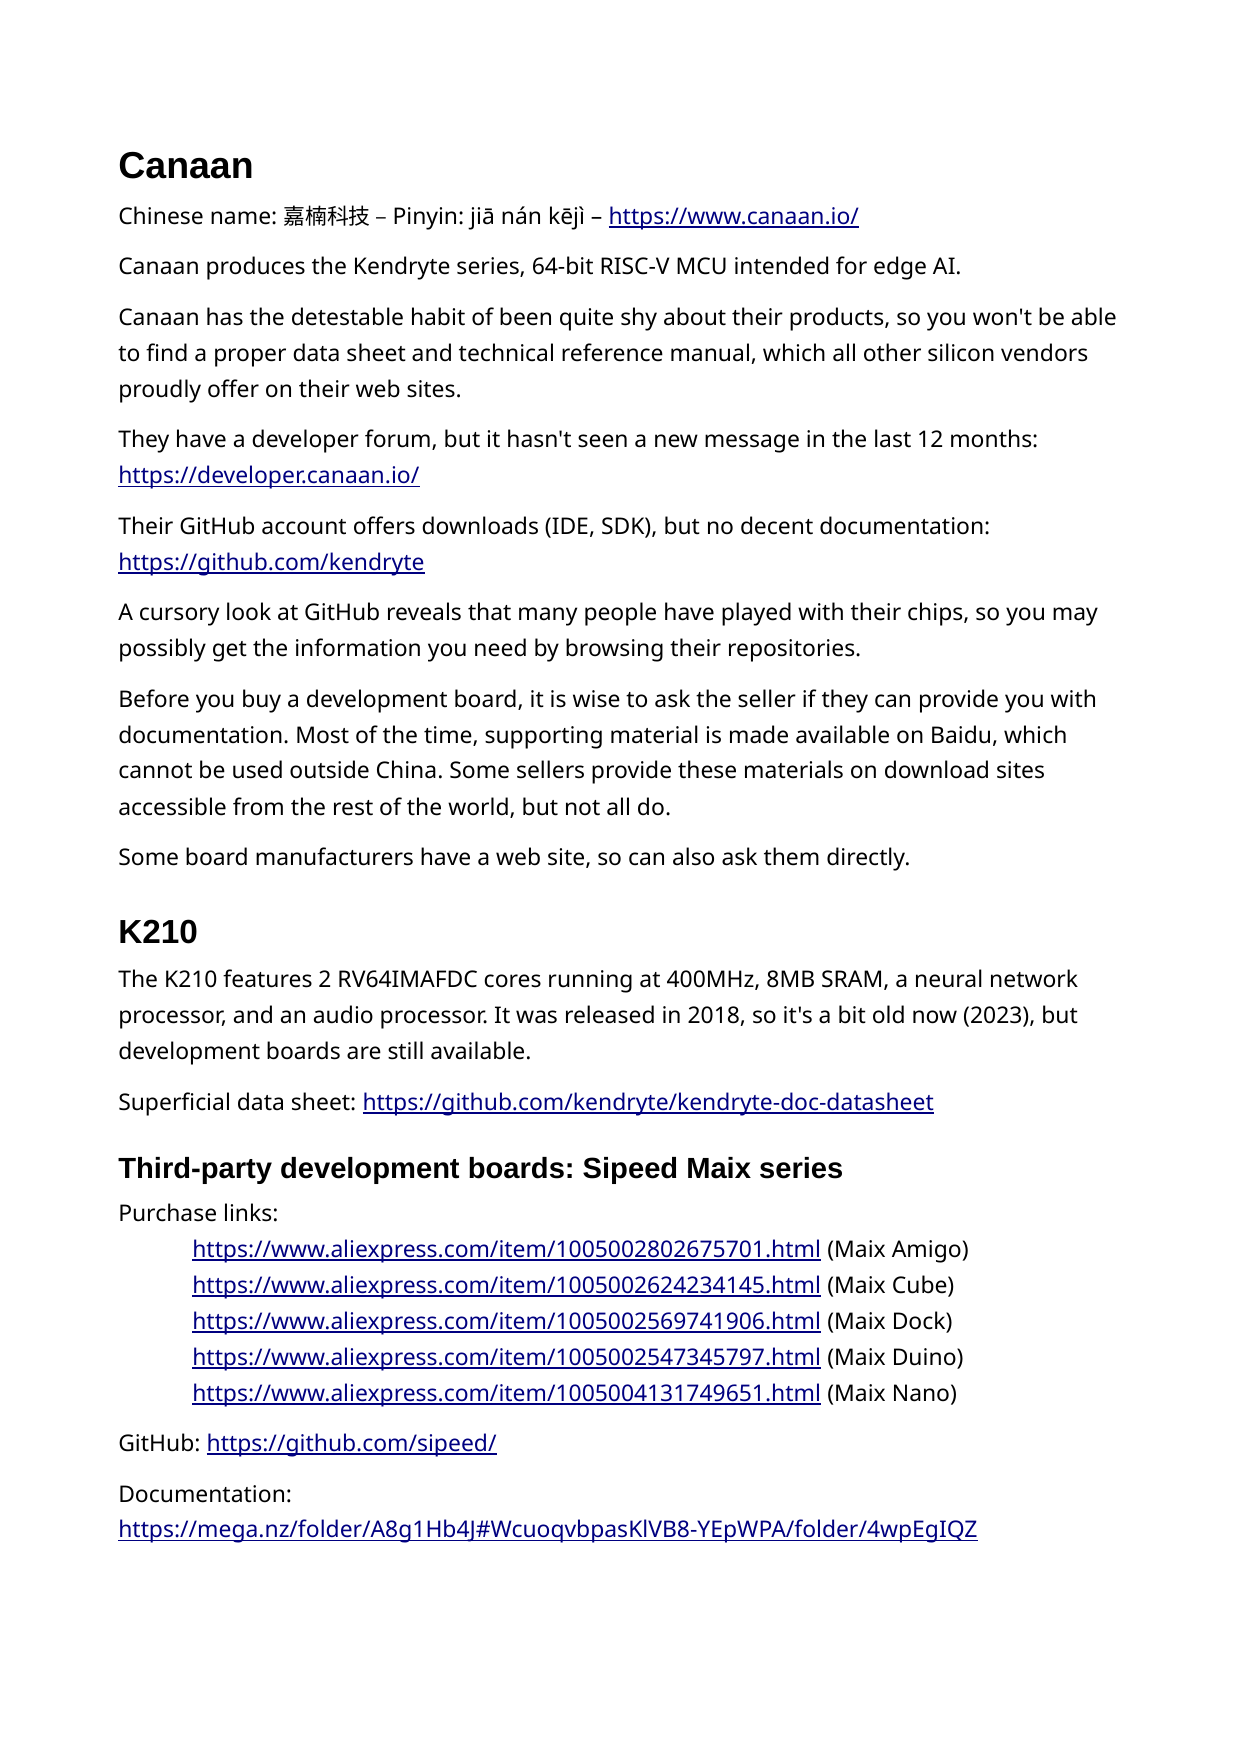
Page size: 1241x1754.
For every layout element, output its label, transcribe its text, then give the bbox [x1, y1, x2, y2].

subtitle Third-party development boards: Sipeed Maix series [118, 1151, 1122, 1184]
text Chinese name: 嘉楠科技 – Pinyin: jiā nán kējì – https://www.canaan.io/ [118, 199, 1122, 231]
subtitle K210 [118, 912, 1122, 951]
text GitHub: https://github.com/sipeed/ [118, 1427, 1122, 1458]
text https://www.aliexpress.com/item/1005002802675701.html (Maix Amigo) [192, 1233, 1122, 1264]
text Before you buy a development board, it is wise to ask the seller if they can provide you with documentation. Most of the time, supporting material is made available on Baidu, which cannot be used outside China. Some sellers provide these materials on download sites accessible from the rest of the world, but not all do. [118, 683, 1122, 822]
text Documentation: https://mega.nz/folder/A8g1Hb4J#WcuoqvbpasKlVB8-YEpWPA/folder/4wpEgIQZ [118, 1477, 1122, 1545]
text https://www.aliexpress.com/item/1005002624234145.html (Maix Cube) [192, 1269, 1122, 1300]
text Superficial data sheet: https://github.com/kendryte/kendryte-doc-datasheet [118, 1086, 1122, 1117]
text https://www.aliexpress.com/item/1005002569741906.html (Maix Dock) [192, 1304, 1122, 1336]
subtitle Canaan [118, 143, 1122, 186]
text https://www.aliexpress.com/item/1005002547345797.html (Maix Duino) [192, 1341, 1122, 1372]
text The K210 features 2 RV64IMAFDC cores running at 400MHz, 8MB SRAM, a neural network processor, and an audio processor. It was released in 2018, so it's a bit old now (2023), but development boards are still available. [118, 963, 1122, 1066]
text They have a developer forum, but it hasn't seen a new message in the last 12 months: https://developer.canaan.io/ [118, 423, 1122, 490]
text https://www.aliexpress.com/item/1005004131749651.html (Maix Nano) [192, 1376, 1122, 1408]
text Some board manufacturers have a web site, so can also ask them directly. [118, 841, 1122, 872]
text Their GitHub account offers downloads (IDE, SDK), but no decent documentation: https://github.com/kendryte [118, 510, 1122, 577]
text A cursory look at GitHub reveals that many people have played with their chips, so you may possibly get the information you need by browsing their repositories. [118, 596, 1122, 663]
text Purchase links: [118, 1197, 1122, 1228]
text Canaan has the detestable habit of been quite shy about their products, so you won't be able to find a proper data sheet and technical reference manual, which all other silicon vendors proudly offer on their web sites. [118, 301, 1122, 404]
text Canaan produces the Kendryte series, 64-bit RISC-V MCU intended for edge AI. [118, 250, 1122, 282]
